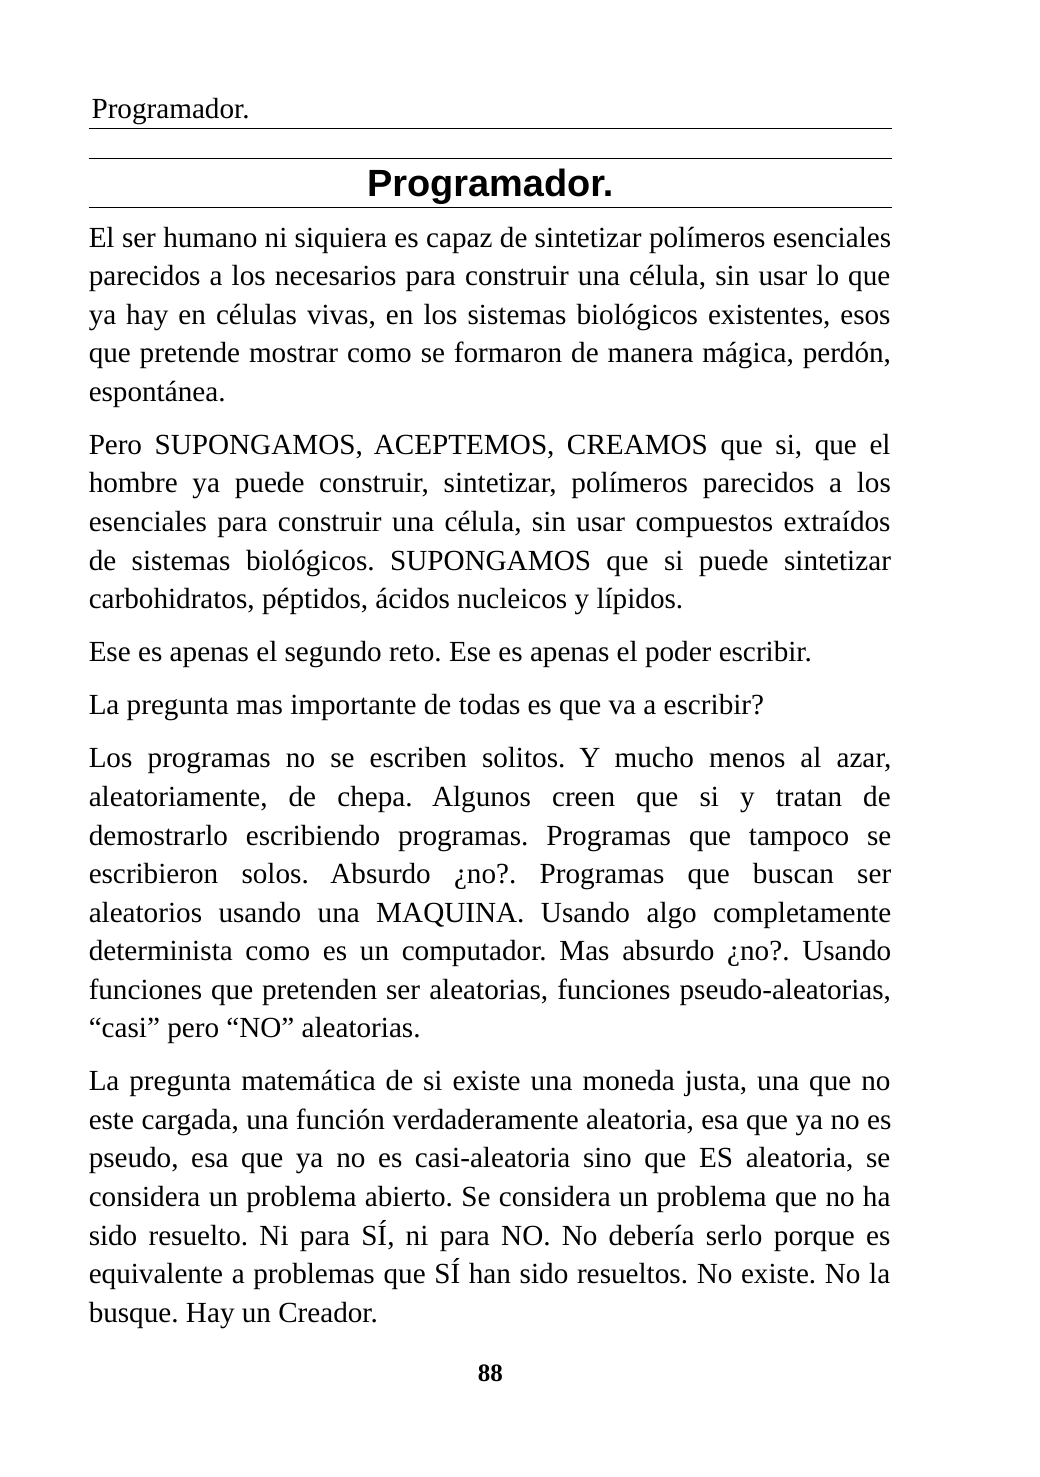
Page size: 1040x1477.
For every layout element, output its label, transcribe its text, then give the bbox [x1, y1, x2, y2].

text Pero SUPONGAMOS, ACEPTEMOS, CREAMOS que si, que el hombre ya puede construir, sintetizar, polímeros parecidos a los esenciales para construir una célula, sin usar compuestos extraídos de sistemas biológicos. SUPONGAMOS que si puede sintetizar carbohidratos, péptidos, ácidos nucleicos y lípidos. [88, 427, 892, 615]
text Ese es apenas el segundo reto. Ese es apenas el poder escribir. [88, 634, 892, 668]
text Los programas no se escriben solitos. Y mucho menos al azar, aleatoriamente, de chepa. Algunos creen que si y tratan de demostrarlo escribiendo programas. Programas que tampoco se escribieron solos. Absurdo ¿no?. Programas que buscan ser aleatorios usando una MAQUINA. Usando algo completamente determinista como es un computador. Mas absurdo ¿no?. Usando funciones que pretenden ser aleatorias, funciones pseudo-aleatorias, “casi” pero “NO” aleatorias. [88, 741, 892, 1044]
text La pregunta matemática de si existe una moneda justa, una que no este cargada, una función verdaderamente aleatoria, esa que ya no es pseudo, esa que ya no es casi-aleatoria sino que ES aleatoria, se considera un problema abierto. Se considera un problema que no ha sido resuelto. Ni para SÍ, ni para NO. No debería serlo porque es equivalente a problemas que SÍ han sido resueltos. No existe. No la busque. Hay un Creador. [88, 1063, 892, 1328]
subtitle Programador. [88, 159, 892, 207]
text La pregunta mas importante de todas es que va a escribir? [88, 687, 892, 721]
text El ser humano ni siquiera es capaz de sintetizar polímeros esenciales parecidos a los necesarios para construir una célula, sin usar lo que ya hay en células vivas, en los sistemas biológicos existentes, esos que pretende mostrar como se formaron de manera mágica, perdón, espontánea. [88, 220, 892, 407]
